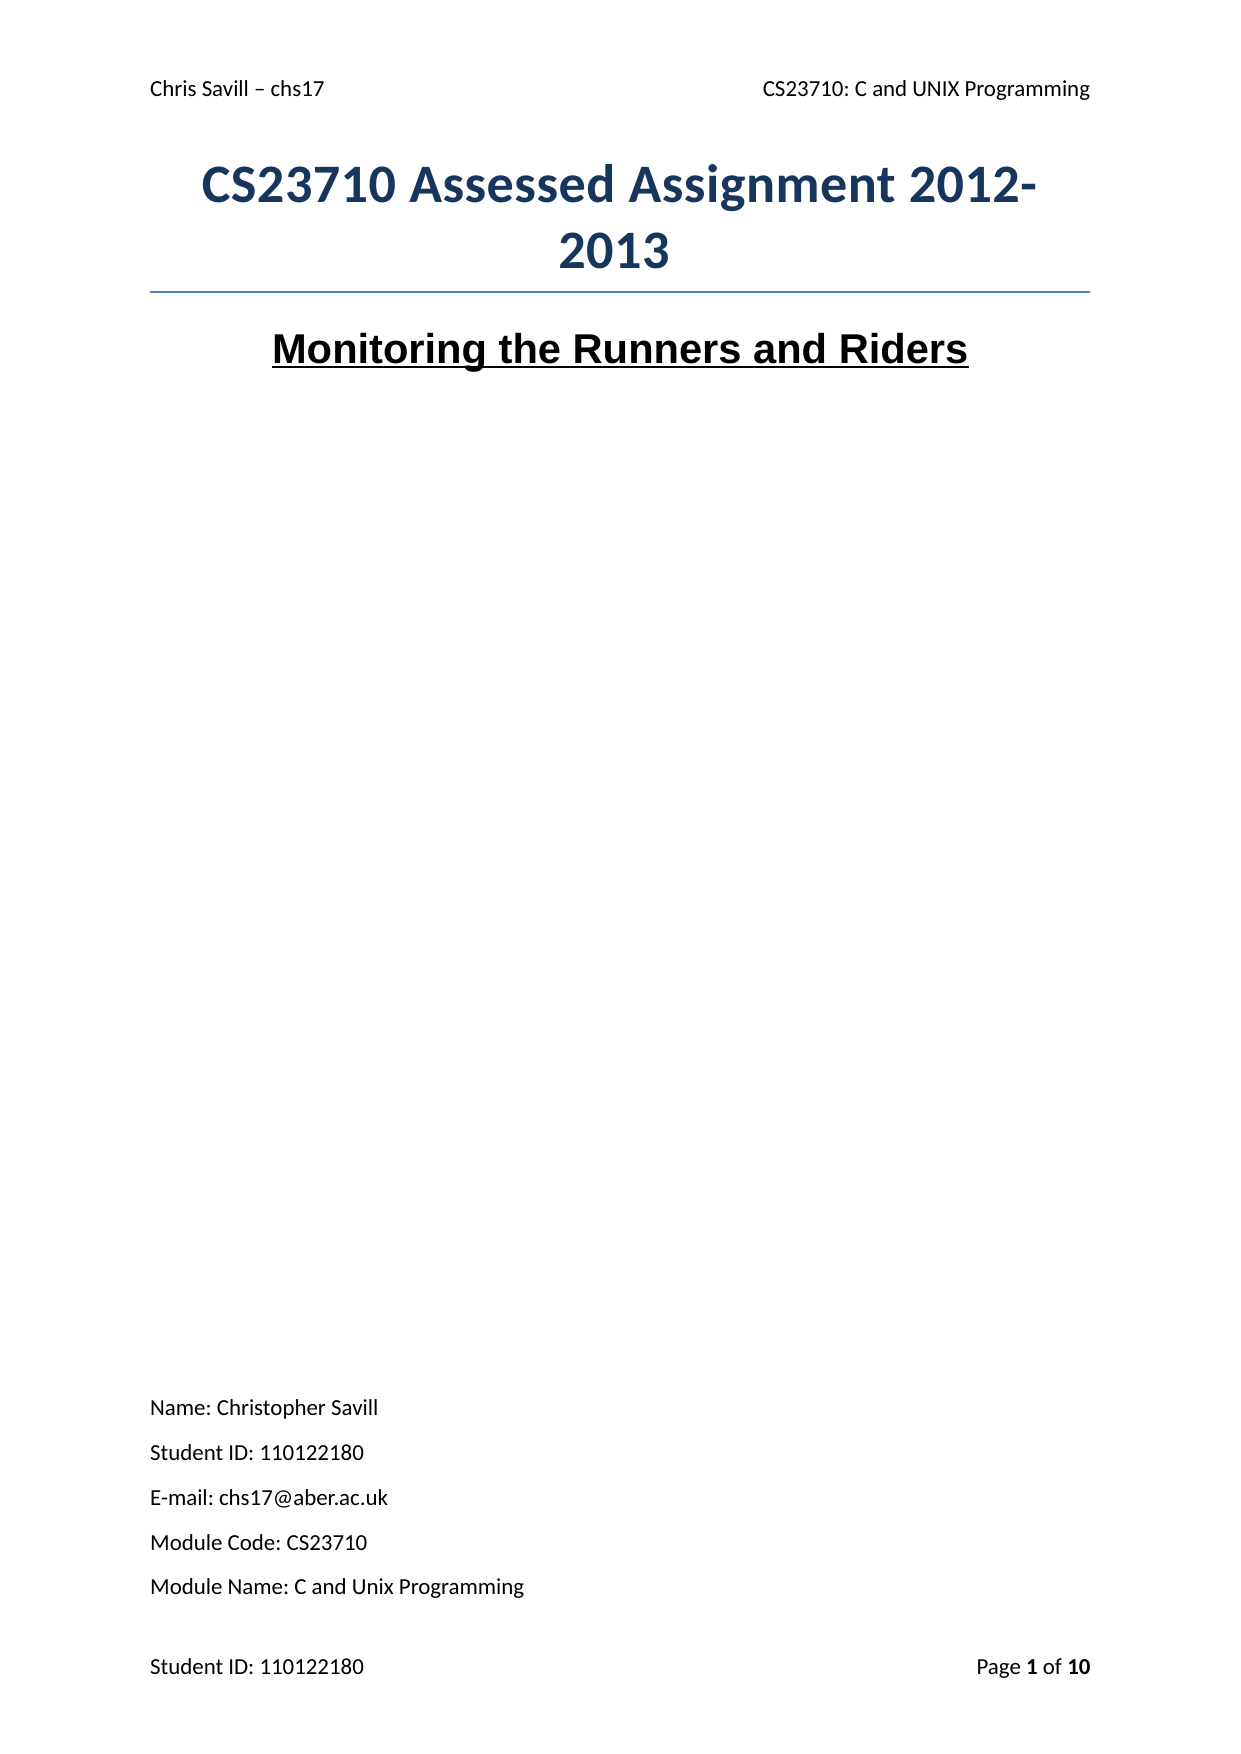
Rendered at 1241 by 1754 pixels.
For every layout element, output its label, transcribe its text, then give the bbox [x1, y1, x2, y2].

text Module Code: CS23710 [150, 1528, 1090, 1556]
text Module Name: C and Unix Programming [150, 1572, 1090, 1600]
text Student ID: 110122180 [150, 1438, 1090, 1466]
subtitle Monitoring the Runners and Riders [150, 324, 1090, 372]
text E-mail: chs17@aber.ac.uk [150, 1483, 1090, 1511]
title CS23710 Assessed Assignment 2012-2013 [150, 150, 1090, 291]
text Name: Christopher Savill [150, 1393, 1090, 1422]
